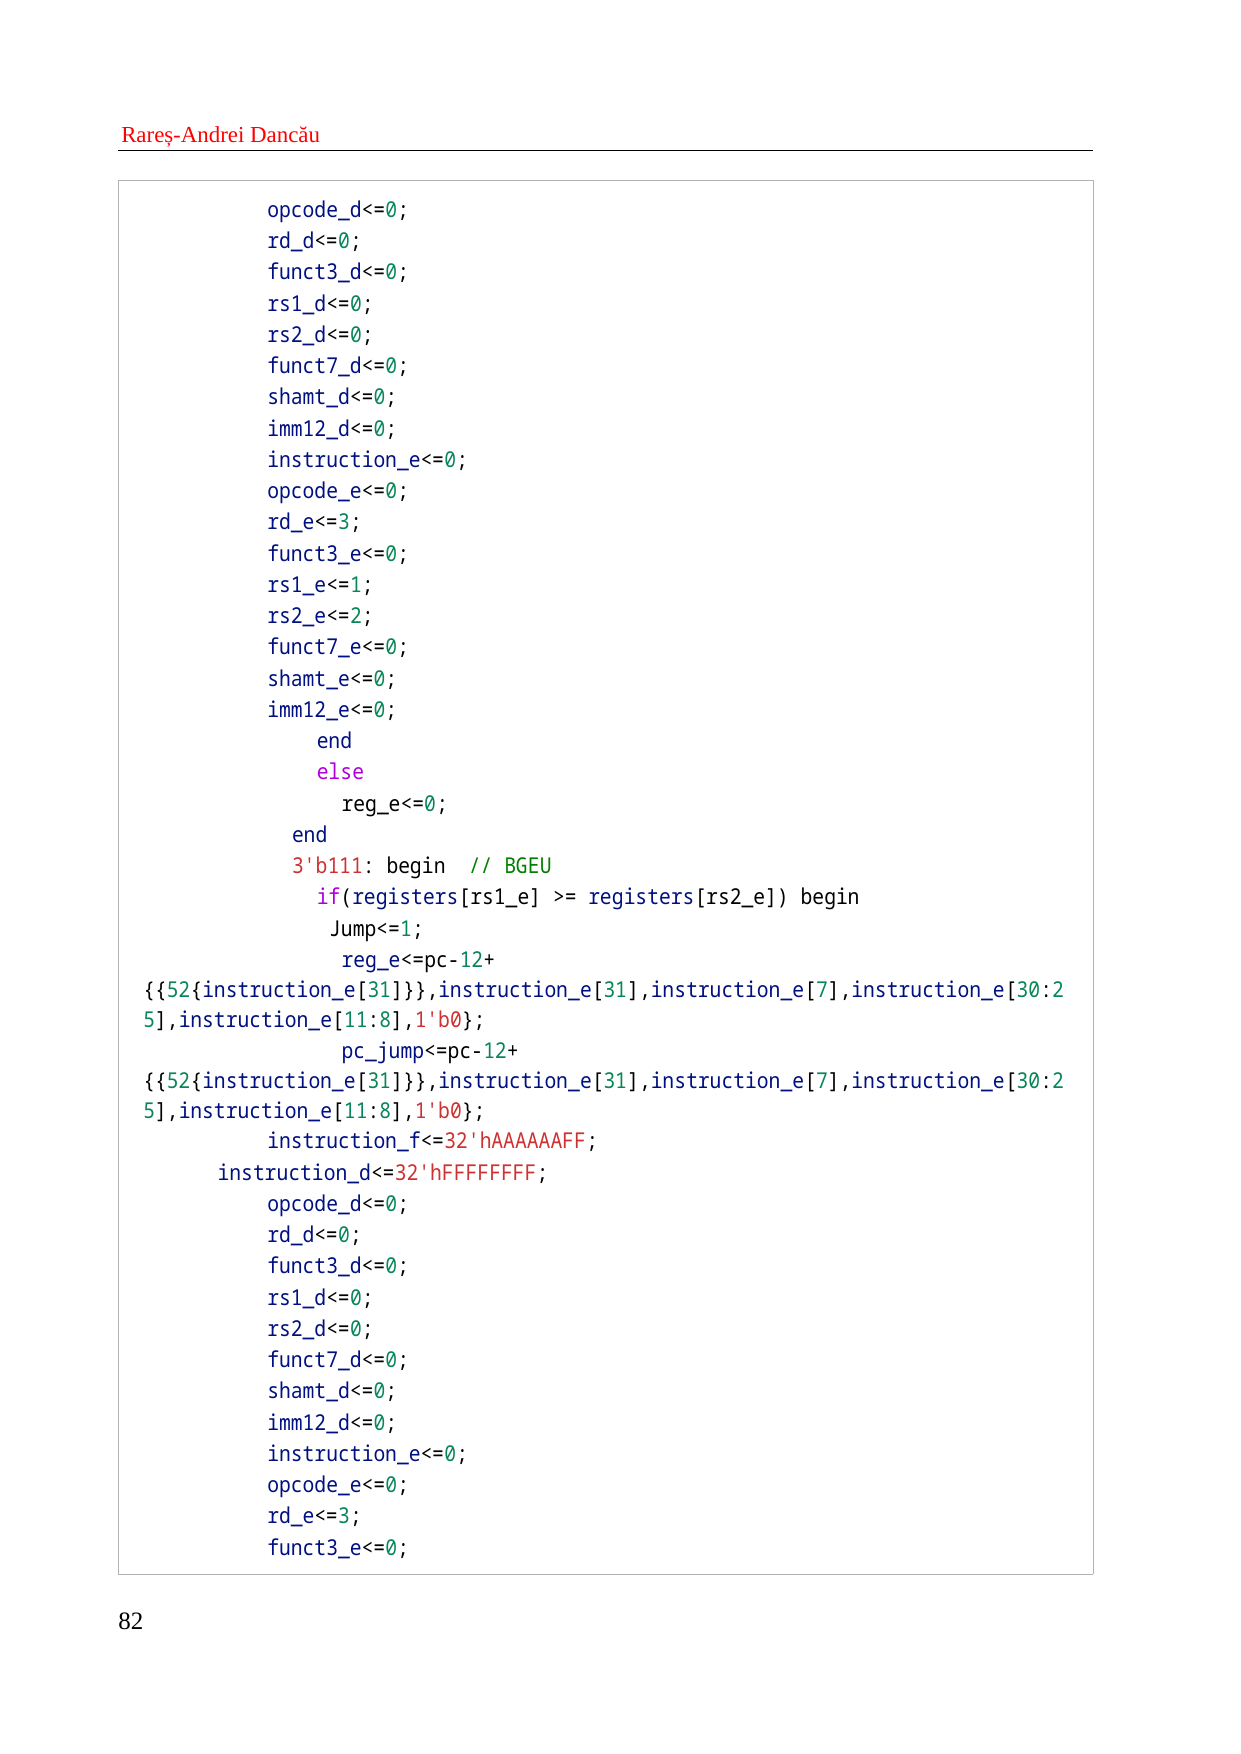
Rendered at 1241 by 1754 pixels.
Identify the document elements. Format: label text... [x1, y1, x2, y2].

text rs2_d<=0; [119, 1299, 1093, 1331]
text Jump<=1; [119, 899, 1093, 930]
text opcode_d<=0; [119, 181, 1093, 211]
text pc_jump<=pc-12+{{52{instruction_e[31]}},instruction_e[31],instruction_e[7],instruction_e[30:25],instruction_e[11:8],1'b0}; [119, 1021, 1093, 1112]
text imm12_d<=0; [119, 1393, 1093, 1424]
text shamt_d<=0; [119, 368, 1093, 399]
text funct3_e<=0; [119, 524, 1093, 555]
text shamt_d<=0; [119, 1362, 1093, 1393]
text funct3_e<=0; [119, 1518, 1093, 1574]
text rd_e<=3; [119, 493, 1093, 524]
text rs1_e<=1; [119, 555, 1093, 586]
text imm12_d<=0; [119, 399, 1093, 430]
text reg_e<=0; [119, 774, 1093, 805]
text funct3_d<=0; [119, 243, 1093, 274]
text instruction_f<=32'hAAAAAAFF; [119, 1112, 1093, 1143]
text rd_d<=0; [119, 1206, 1093, 1237]
text instruction_e<=0; [119, 430, 1093, 461]
text funct7_e<=0; [119, 618, 1093, 649]
text instruction_e<=0; [119, 1424, 1093, 1456]
text rs1_d<=0; [119, 274, 1093, 305]
text rd_e<=3; [119, 1487, 1093, 1518]
text if(registers[rs1_e] >= registers[rs2_e]) begin [119, 868, 1093, 899]
text rs1_d<=0; [119, 1268, 1093, 1299]
text instruction_d<=32'hFFFFFFFF; [119, 1143, 1093, 1174]
text rs2_d<=0; [119, 305, 1093, 336]
text reg_e<=pc-12+{{52{instruction_e[31]}},instruction_e[31],instruction_e[7],instruction_e[30:25],instruction_e[11:8],1'b0}; [119, 930, 1093, 1021]
text opcode_e<=0; [119, 1456, 1093, 1487]
text end [119, 805, 1093, 836]
text funct7_d<=0; [119, 1331, 1093, 1362]
text opcode_d<=0; [119, 1174, 1093, 1206]
text funct3_d<=0; [119, 1237, 1093, 1268]
text end [119, 711, 1093, 743]
text imm12_e<=0; [119, 680, 1093, 711]
text funct7_d<=0; [119, 336, 1093, 368]
text rd_d<=0; [119, 211, 1093, 243]
text opcode_e<=0; [119, 461, 1093, 493]
text else [119, 743, 1093, 774]
text shamt_e<=0; [119, 649, 1093, 680]
text 3'b111: begin // BGEU [119, 836, 1093, 868]
text rs2_e<=2; [119, 586, 1093, 618]
